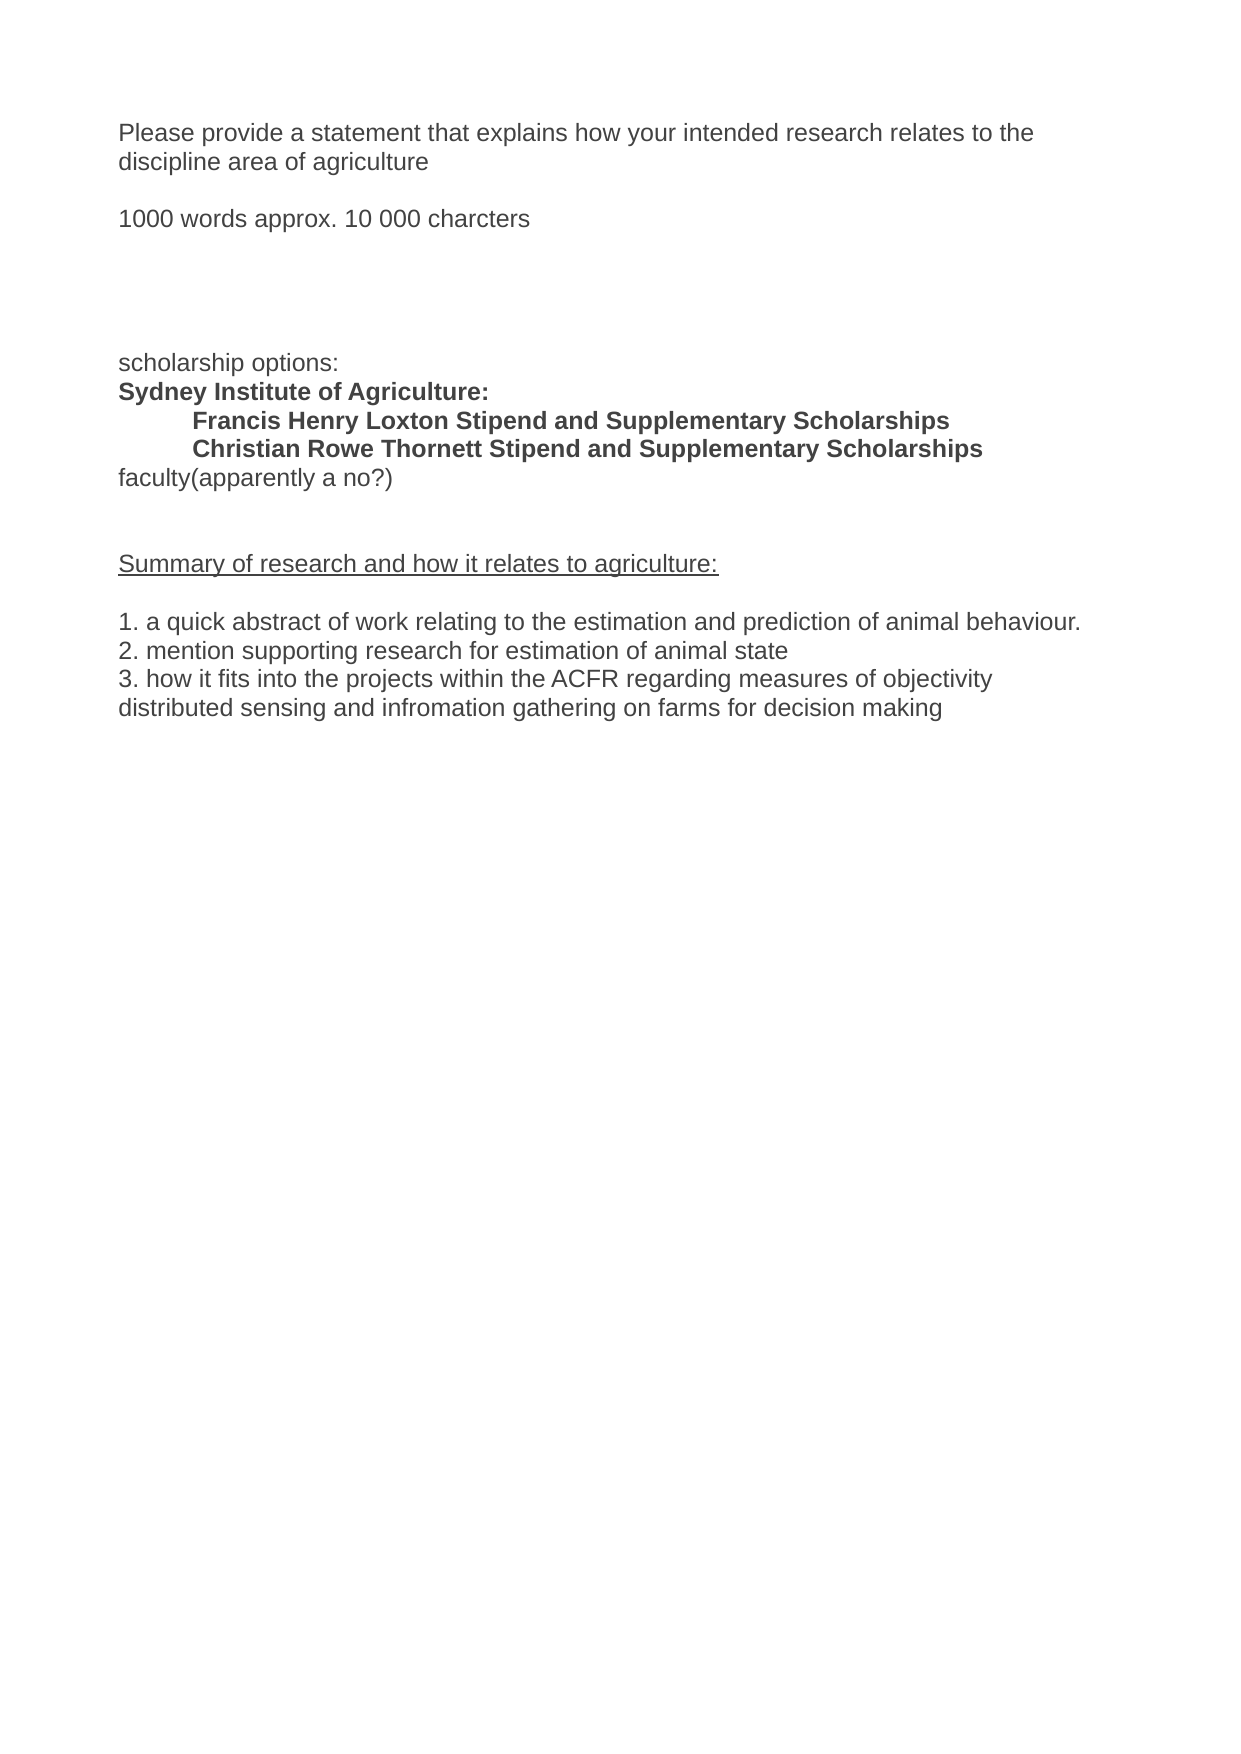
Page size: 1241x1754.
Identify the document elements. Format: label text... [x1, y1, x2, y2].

text faculty(apparently a no?) [118, 463, 1122, 492]
text 3. how it fits into the projects within the ACFR regarding measures of objectivity [118, 664, 1122, 693]
text Christian Rowe Thornett Stipend and Supplementary Scholarships [118, 434, 1122, 463]
text 1000 words approx. 10 000 charcters [118, 204, 1122, 233]
text scholarship options: [118, 348, 1122, 377]
text Please provide a statement that explains how your intended research relates to the discipline area of agriculture [118, 118, 1122, 176]
text Summary of research and how it relates to agriculture: [118, 549, 1122, 578]
text 1. a quick abstract of work relating to the estimation and prediction of animal behaviour. [118, 607, 1122, 636]
text Francis Henry Loxton Stipend and Supplementary Scholarships [118, 406, 1122, 434]
text Sydney Institute of Agriculture: [118, 377, 1122, 406]
text distributed sensing and infromation gathering on farms for decision making [118, 693, 1122, 722]
text 2. mention supporting research for estimation of animal state [118, 636, 1122, 664]
